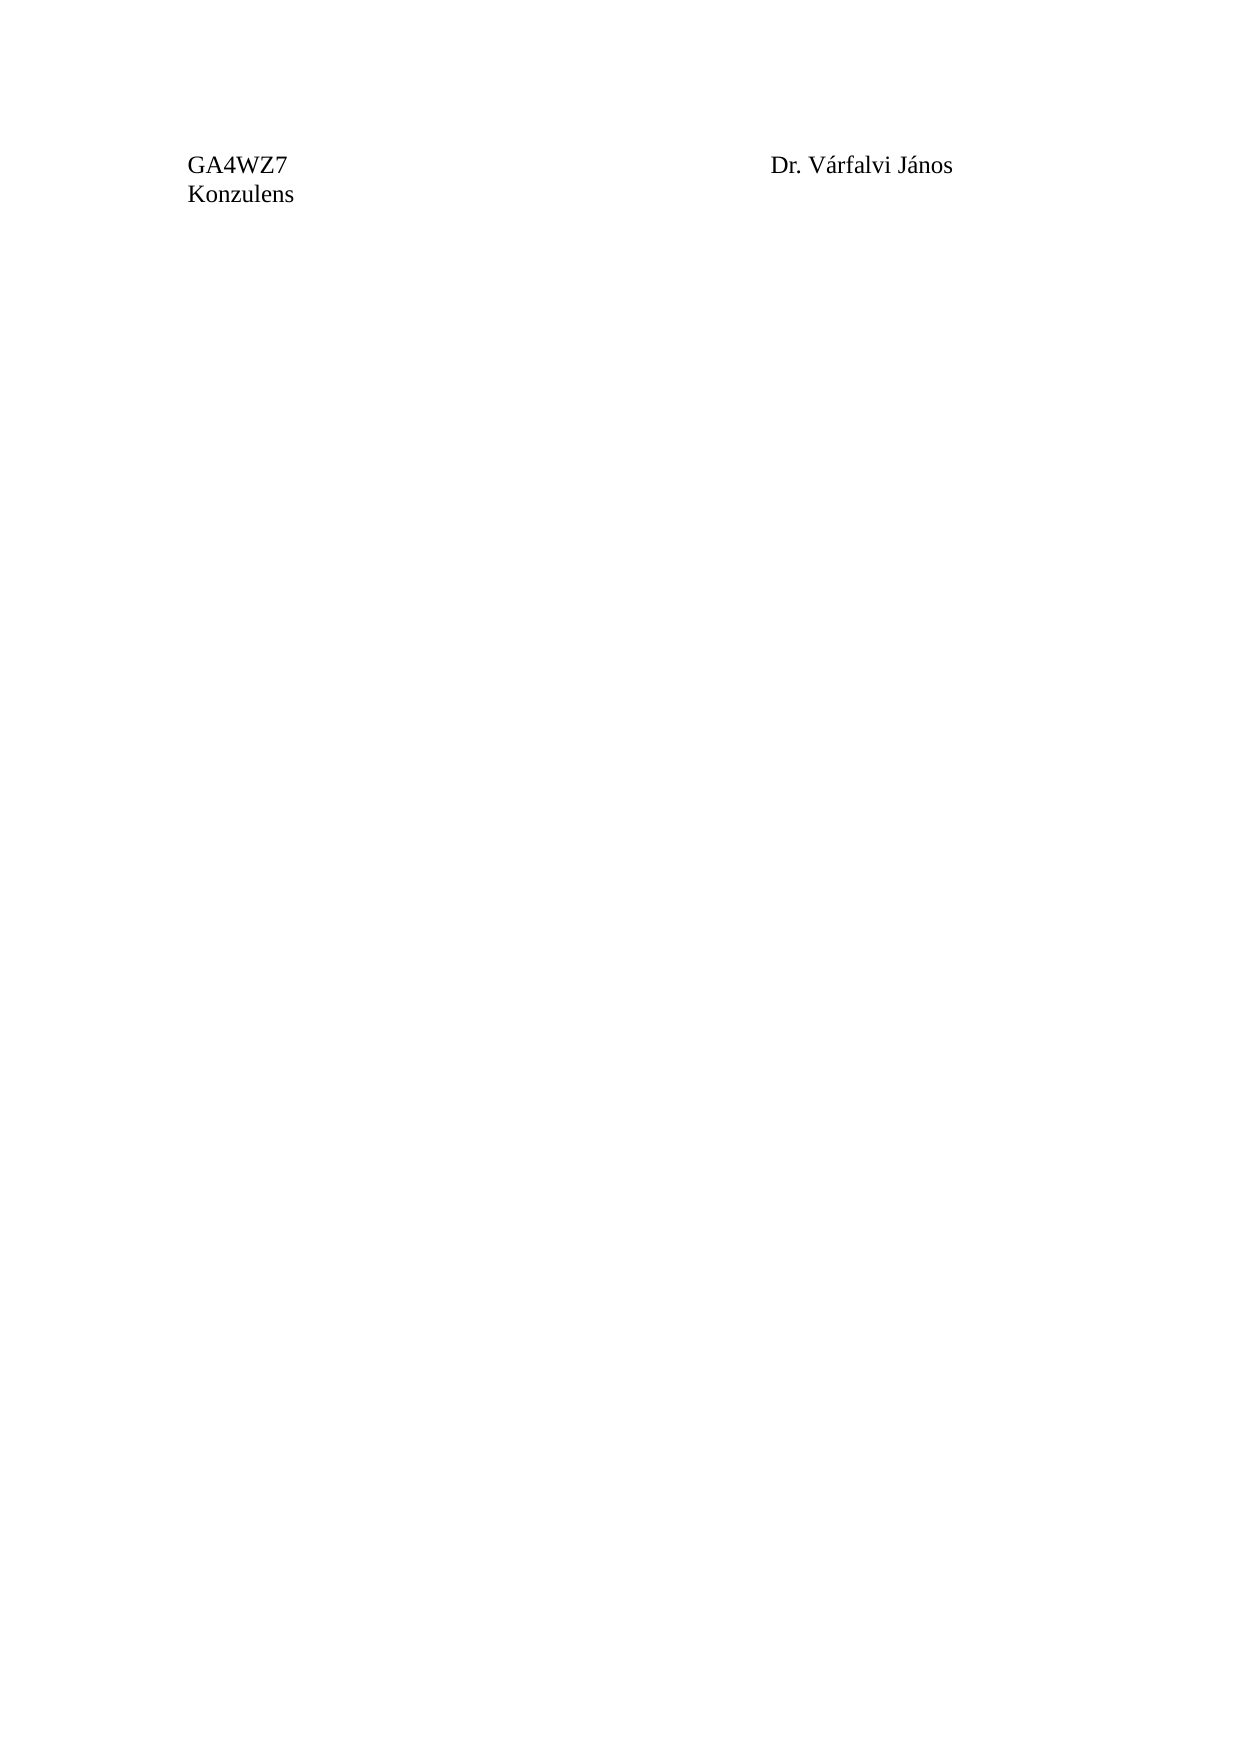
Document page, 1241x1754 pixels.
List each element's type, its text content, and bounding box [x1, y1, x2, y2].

text Konzulens [187, 179, 770, 208]
text GA4WZ7 [187, 150, 770, 179]
text Dr. Várfalvi János [770, 150, 1053, 179]
